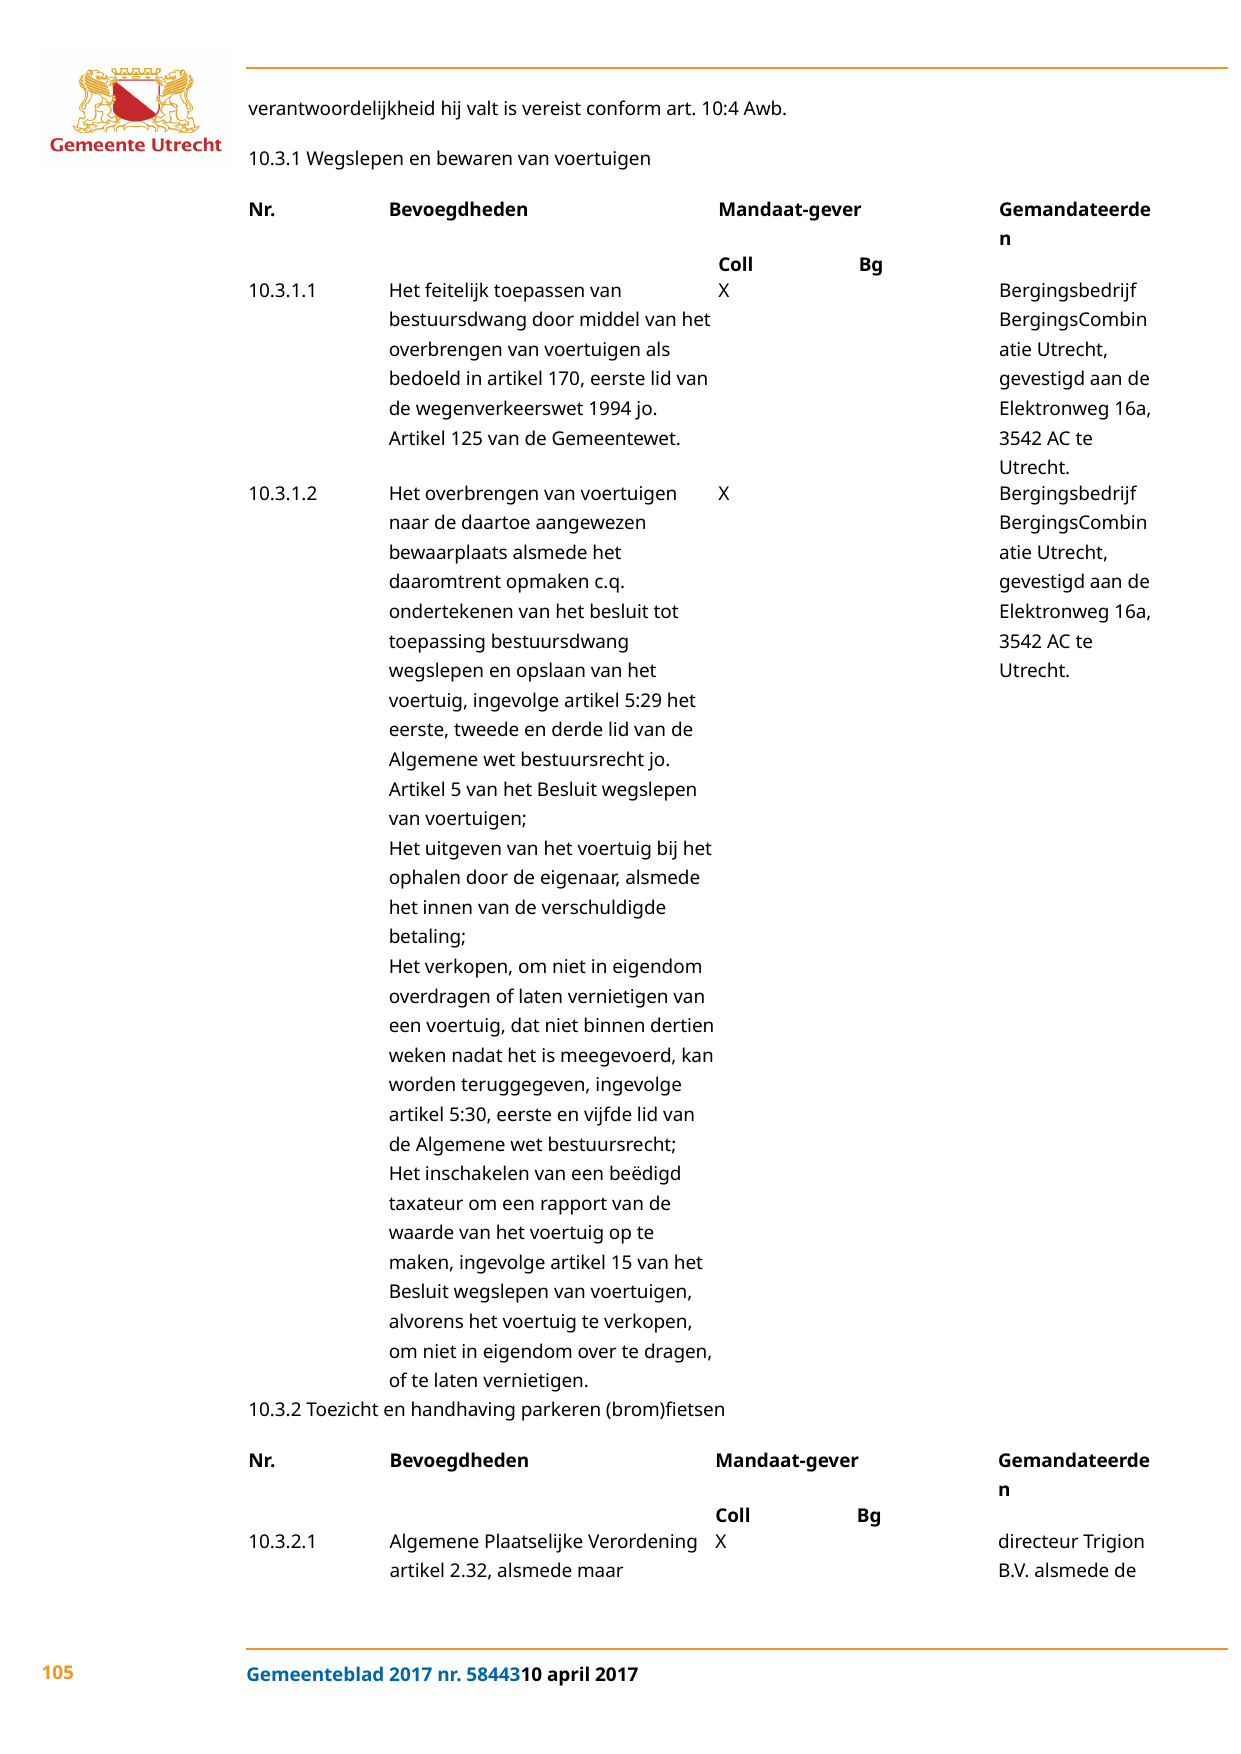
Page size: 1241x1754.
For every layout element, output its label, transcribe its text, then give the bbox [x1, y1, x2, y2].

table_cell Bg [857, 1502, 998, 1528]
table_cell [998, 1502, 1152, 1528]
table_cell [859, 277, 999, 480]
table_header Nr. [248, 196, 388, 251]
table_cell [859, 480, 999, 1393]
table_header Gemandateerden [999, 196, 1152, 251]
table_header Mandaat-gever [715, 1447, 998, 1502]
table_cell Algemene Plaatselijke Verordening artikel 2.32, alsmede maar [389, 1528, 715, 1583]
text 10.3.1 Wegslepen en bewaren van voertuigen [248, 145, 1152, 171]
table_cell [389, 251, 718, 277]
table_cell [857, 1528, 998, 1583]
table_cell directeur Trigion B.V. alsmede de [998, 1528, 1152, 1583]
table_cell 10.3.1.1 [248, 277, 388, 480]
table_header Gemandateerden [998, 1447, 1152, 1502]
table_cell Bg [859, 251, 999, 277]
table_cell Het overbrengen van voertuigen naar de daartoe aangewezen bewaarplaats alsmede het daaromtrent opmaken c.q. ondertekenen van het besluit tot toepassing bestuursdwang wegslepen en opslaan van het voertuig, ingevolge artikel 5:29 het eerste, tweede en derde lid van de Algemene wet bestuursrecht jo. Artikel 5 van het Besluit wegslepen van voertuigen; Het uitgeven van het voertuig bij het ophalen door de eigenaar, alsmede het innen van de verschuldigde betaling; Het verkopen, om niet in eigendom overdragen of laten vernietigen van een voertuig, dat niet binnen dertien weken nadat het is meegevoerd, kan worden teruggegeven, ingevolge artikel 5:30, eerste en vijfde lid van de Algemene wet bestuursrecht; Het inschakelen van een beëdigd taxateur om een rapport van de waarde van het voertuig op te maken, ingevolge artikel 15 van het Besluit wegslepen van voertuigen, alvorens het voertuig te verkopen, om niet in eigendom over te dragen, of te laten vernietigen. [389, 480, 718, 1393]
table_header Bevoegdheden [389, 1447, 715, 1502]
table_header Nr. [248, 1447, 389, 1502]
table_cell X [718, 277, 858, 480]
table_cell Het feitelijk toepassen van bestuursdwang door middel van het overbrengen van voertuigen als bedoeld in artikel 170, eerste lid van de wegenverkeerswet 1994 jo. Artikel 125 van de Gemeentewet. [389, 277, 718, 480]
text verantwoordelijkheid hij valt is vereist conform art. 10:4 Awb. [248, 95, 1152, 121]
picture [41, 47, 231, 172]
table_cell Bergingsbedrijf BergingsCombinatie Utrecht, gevestigd aan de Elektronweg 16a, 3542 AC te Utrecht. [999, 480, 1152, 1393]
table_cell 10.3.1.2 [248, 480, 388, 1393]
table_cell Bergingsbedrijf BergingsCombinatie Utrecht, gevestigd aan de Elektronweg 16a, 3542 AC te Utrecht. [999, 277, 1152, 480]
table_cell 10.3.2.1 [248, 1528, 389, 1583]
table_header Bevoegdheden [389, 196, 718, 251]
text 10.3.2 Toezicht en handhaving parkeren (brom)fietsen [248, 1396, 1152, 1422]
table_header Mandaat-gever [718, 196, 999, 251]
table_cell [999, 251, 1152, 277]
table_cell X [718, 480, 858, 1393]
table_cell Coll [718, 251, 858, 277]
table_cell [389, 1502, 715, 1528]
table_cell [248, 251, 388, 277]
table_cell X [715, 1528, 857, 1583]
table_cell Coll [715, 1502, 857, 1528]
table_cell [248, 1502, 389, 1528]
